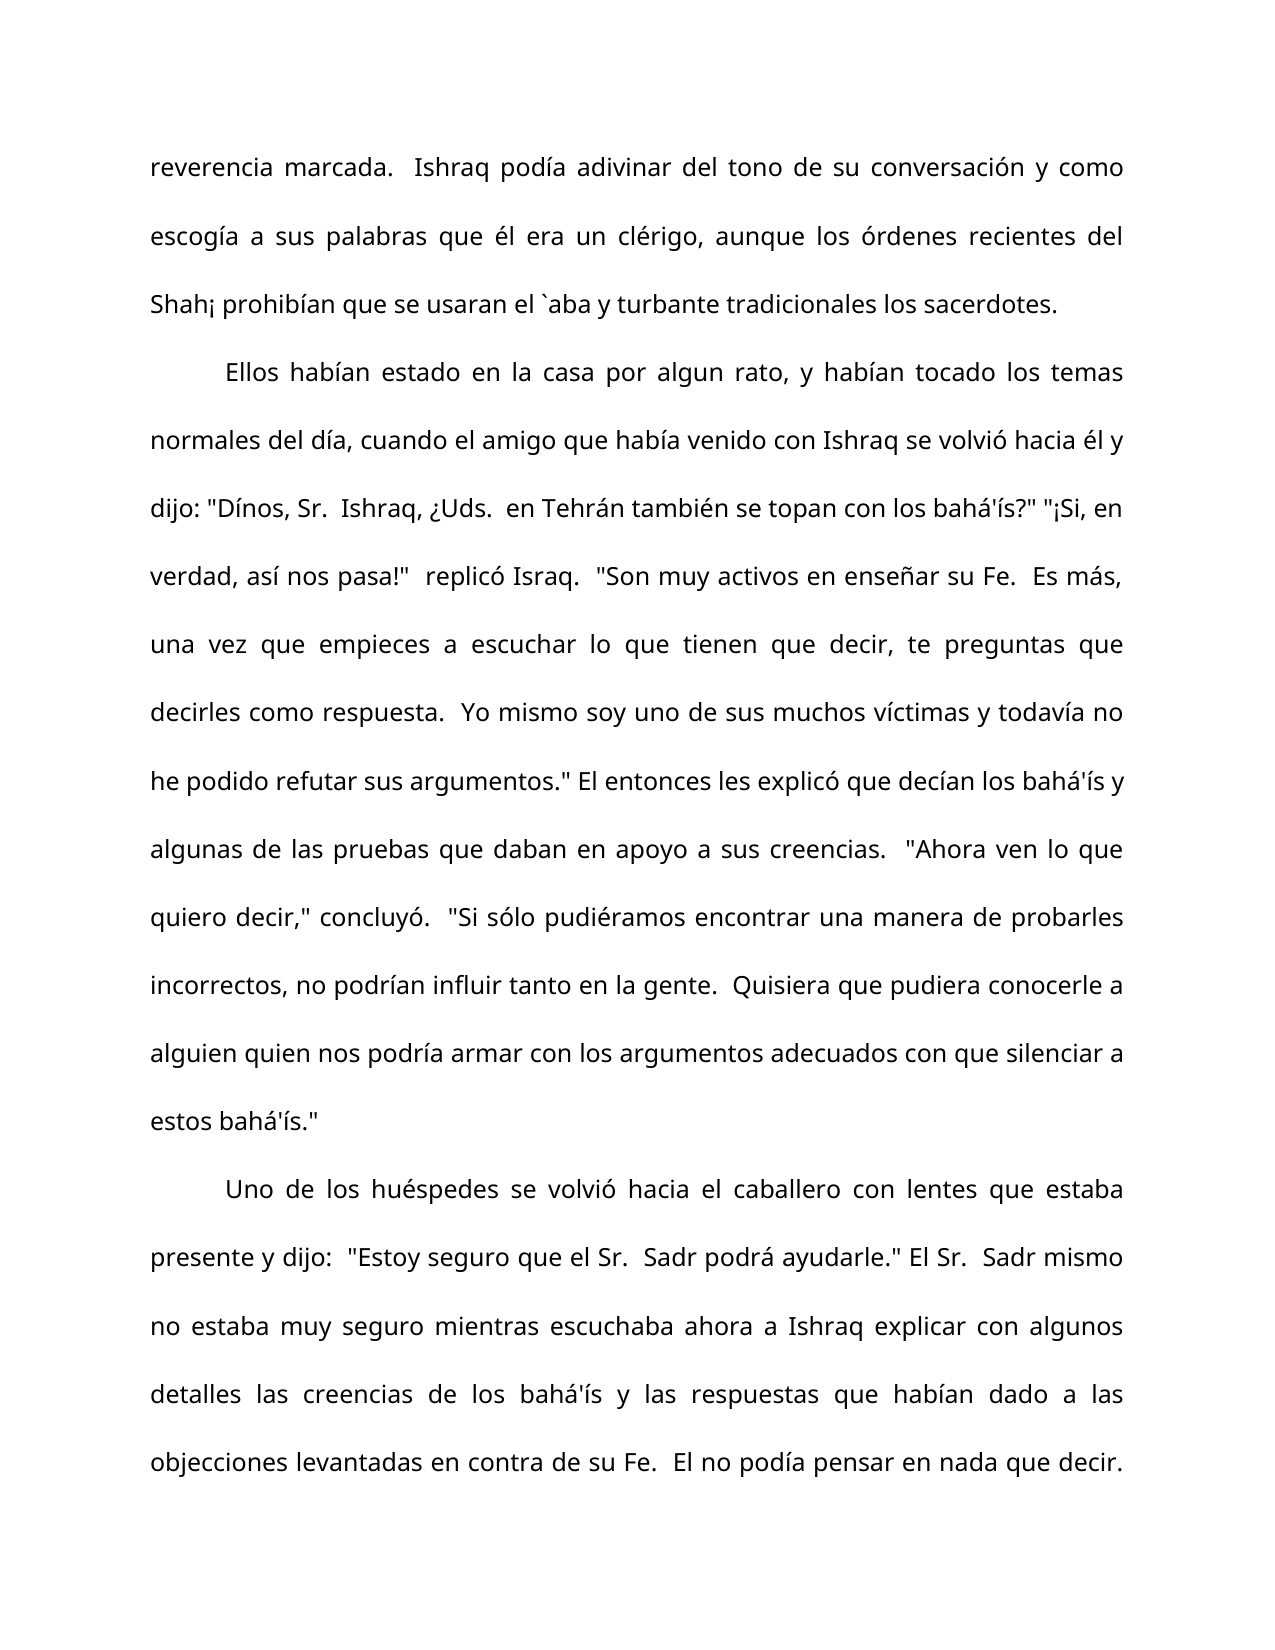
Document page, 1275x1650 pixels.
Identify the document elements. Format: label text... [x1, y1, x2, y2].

text Ellos habían estado en la casa por algun rato, y habían tocado los temas normales del día, cuando el amigo que había venido con Ishraq se volvió hacia él y dijo: "Dínos, Sr. Ishraq, ¿Uds. en Tehrán también se topan con los bahá'ís?" "¡Si, en verdad, así nos pasa!" replicó Israq. "Son muy activos en enseñar su Fe. Es más, una vez que empieces a escuchar lo que tienen que decir, te preguntas que decirles como respuesta. Yo mismo soy uno de sus muchos víctimas y todavía no he podido refutar sus argumentos." El entonces les explicó que decían los bahá'ís y algunas de las pruebas que daban en apoyo a sus creencias. "Ahora ven lo que quiero decir," concluyó. "Si sólo pudiéramos encontrar una manera de probarles incorrectos, no podrían influir tanto en la gente. Quisiera que pudiera conocerle a alguien quien nos podría armar con los argumentos adecuados con que silenciar a estos bahá'ís." [150, 354, 1125, 1138]
text reverencia marcada. Ishraq podía adivinar del tono de su conversación y como escogía a sus palabras que él era un clérigo, aunque los órdenes recientes del Shah¡ prohibían que se usaran el `aba y turbante tradicionales los sacerdotes. [150, 150, 1125, 320]
text Uno de los huéspedes se volvió hacia el caballero con lentes que estaba presente y dijo: "Estoy seguro que el Sr. Sadr podrá ayudarle." El Sr. Sadr mismo no estaba muy seguro mientras escuchaba ahora a Ishraq explicar con algunos detalles las creencias de los bahá'ís y las respuestas que habían dado a las objecciones levantadas en contra de su Fe. El no podía pensar en nada que decir. [150, 1172, 1125, 1478]
